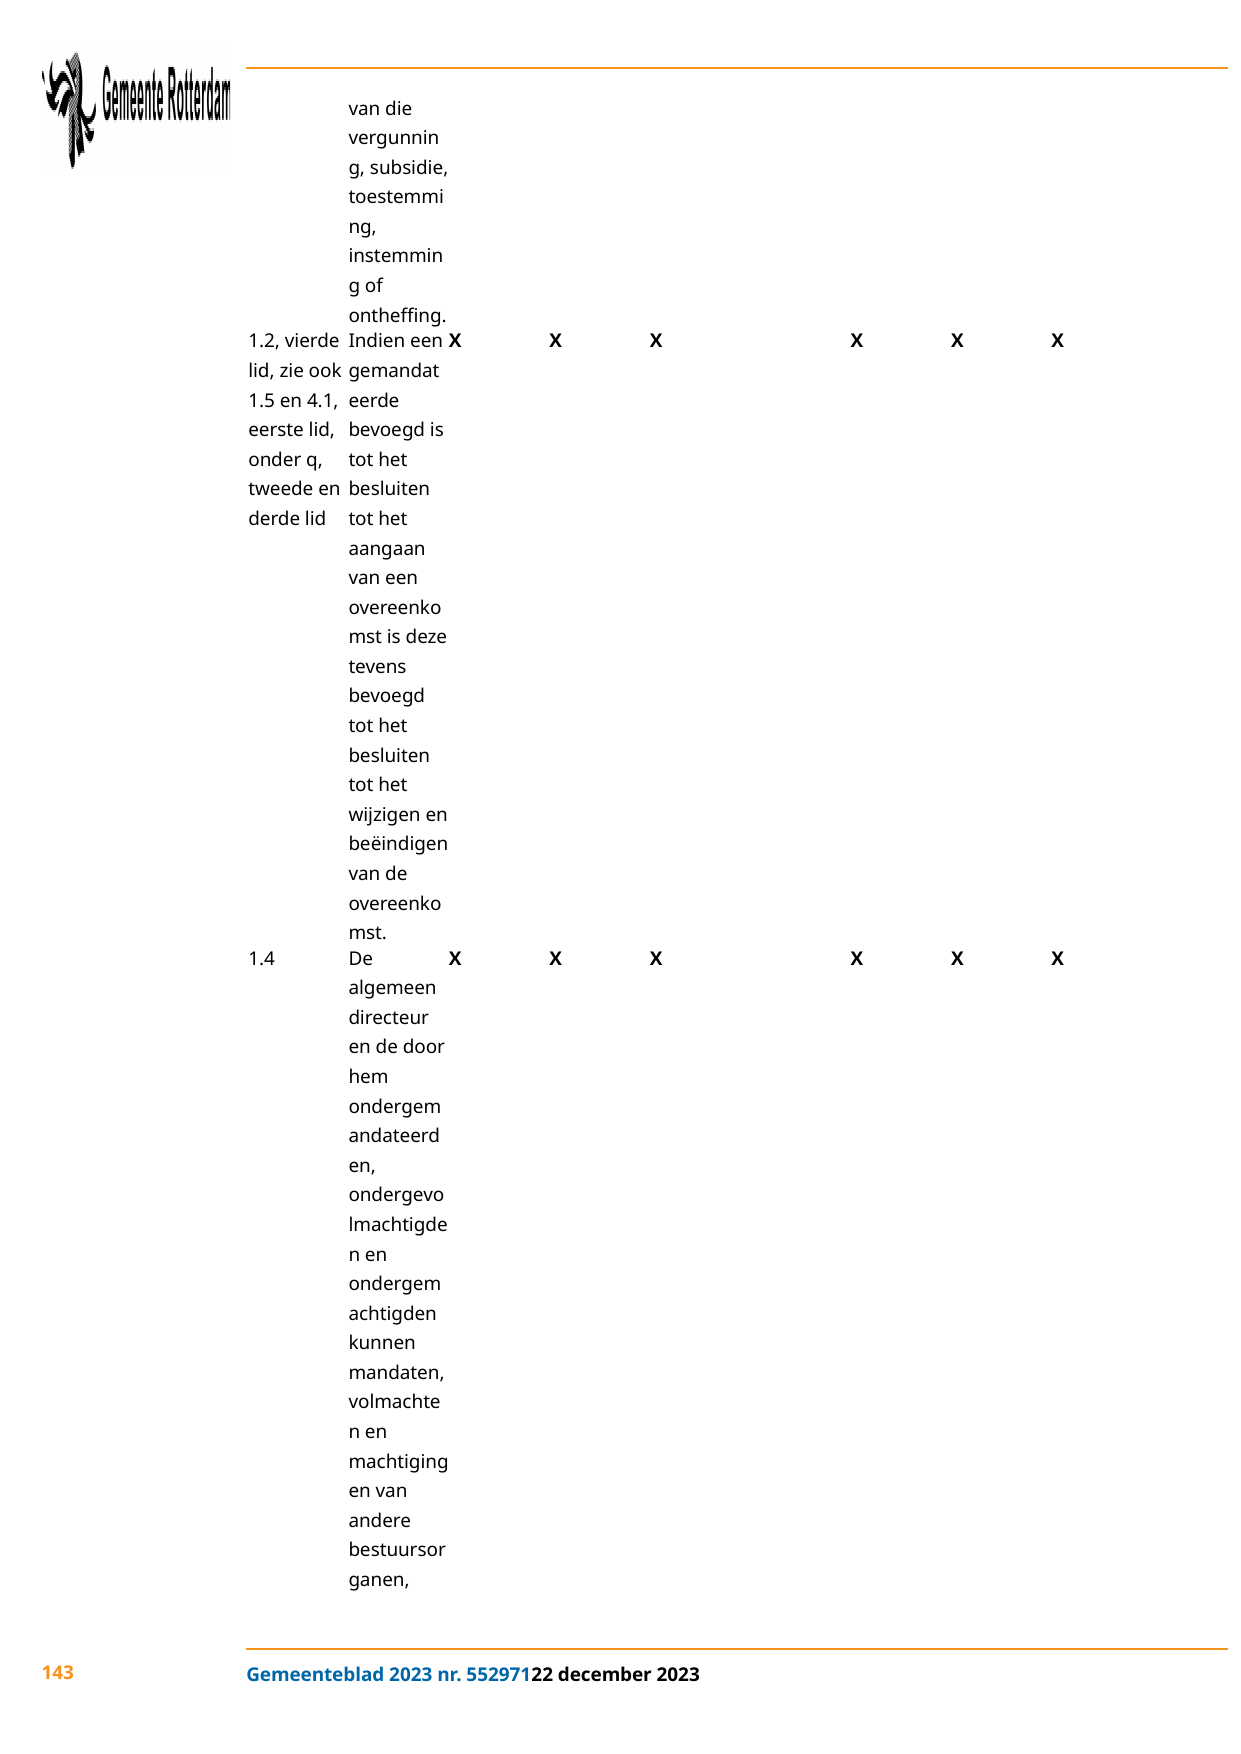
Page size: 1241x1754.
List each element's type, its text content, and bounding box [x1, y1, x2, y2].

table_cell 1.4 [248, 945, 348, 1592]
table_cell [1051, 95, 1152, 328]
table_cell [850, 95, 951, 328]
table_cell [248, 95, 348, 328]
table_cell van die vergunning, subsidie, toestemming, instemming of ontheffing. [348, 95, 449, 328]
table_cell [750, 328, 850, 945]
table_cell X [850, 945, 951, 1592]
table_cell [650, 95, 750, 328]
table_cell X [650, 945, 750, 1592]
table_cell [449, 95, 549, 328]
table_cell X [549, 945, 649, 1592]
table_cell X [1051, 328, 1152, 945]
table_cell X [951, 945, 1051, 1592]
table_cell X [650, 328, 750, 945]
table_cell X [850, 328, 951, 945]
table_cell De algemeen directeur en de door hem ondergemandateerden, ondergevolmachtigden en ondergemachtigden kunnen mandaten, volmachten en machtigingen van andere bestuursorganen, [348, 945, 449, 1592]
table_cell [750, 945, 850, 1592]
table_cell X [951, 328, 1051, 945]
table_cell [951, 95, 1051, 328]
table_cell [750, 95, 850, 328]
table_cell 1.2, vierde lid, zie ook 1.5 en 4.1, eerste lid, onder q, tweede en derde lid [248, 328, 348, 945]
table_cell X [1051, 945, 1152, 1592]
table_cell X [549, 328, 649, 945]
table_cell X [449, 945, 549, 1592]
table_cell Indien een gemandateerde bevoegd is tot het besluiten tot het aangaan van een overeenkomst is deze tevens bevoegd tot het besluiten tot het wijzigen en beëindigen van de overeenkomst. [348, 328, 449, 945]
picture [41, 47, 231, 172]
table_cell X [449, 328, 549, 945]
table_cell [549, 95, 649, 328]
